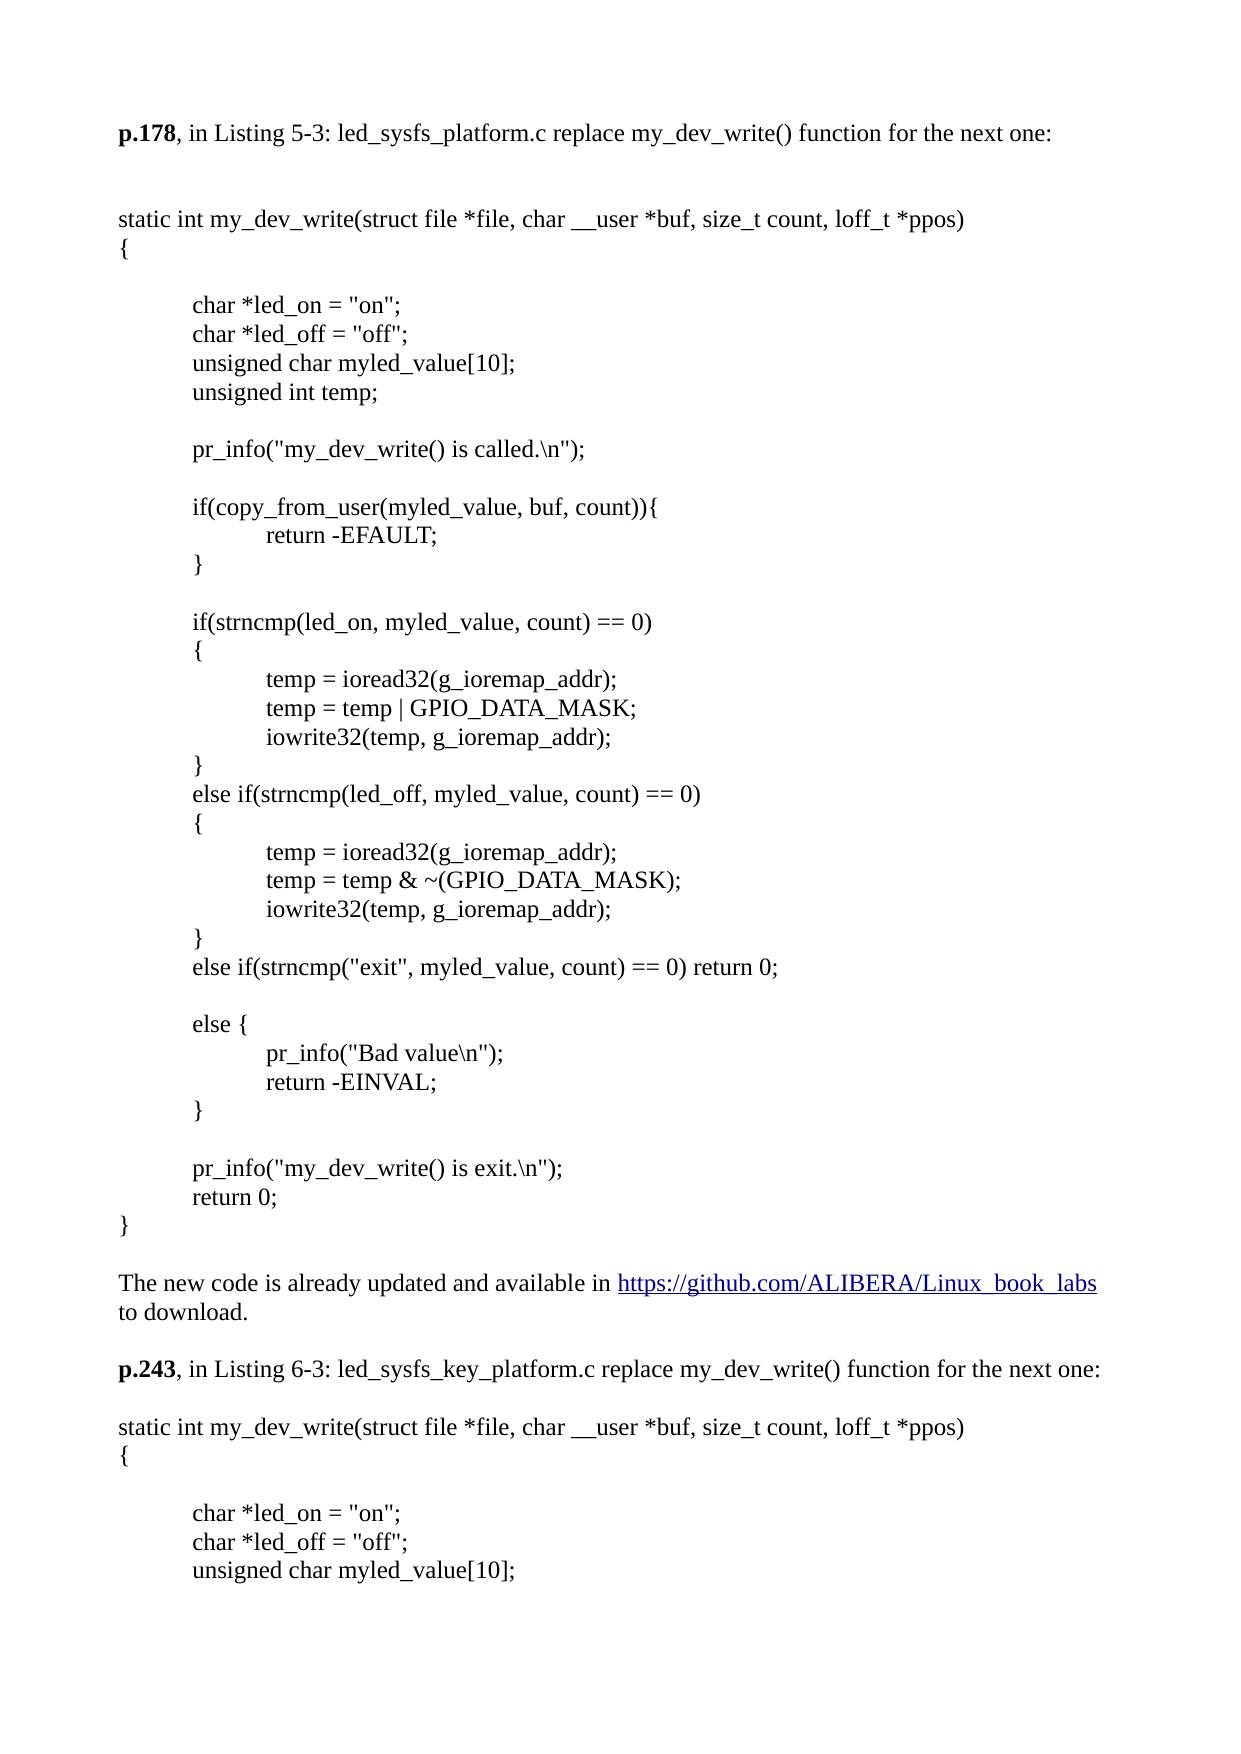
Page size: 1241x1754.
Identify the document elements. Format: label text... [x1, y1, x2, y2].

text char *led_on = "on"; [118, 1498, 1122, 1527]
text } [118, 923, 1122, 952]
text else if(strncmp("exit", myled_value, count) == 0) return 0; [118, 952, 1122, 981]
text } [118, 751, 1122, 779]
text iowrite32(temp, g_ioremap_addr); [118, 722, 1122, 751]
text temp = temp | GPIO_DATA_MASK; [118, 693, 1122, 722]
text static int my_dev_write(struct file *file, char __user *buf, size_t count, loff_t *ppos) [118, 204, 1122, 233]
text } [118, 1211, 1122, 1239]
text { [118, 636, 1122, 664]
text return -EINVAL; [118, 1067, 1122, 1096]
text if(copy_from_user(myled_value, buf, count)){ [118, 492, 1122, 521]
text } [118, 1096, 1122, 1124]
text { [118, 808, 1122, 837]
text pr_info("Bad value\n"); [118, 1038, 1122, 1067]
text iowrite32(temp, g_ioremap_addr); [118, 894, 1122, 923]
text pr_info("my_dev_write() is exit.\n"); [118, 1153, 1122, 1182]
text char *led_on = "on"; [118, 291, 1122, 319]
text pr_info("my_dev_write() is called.\n"); [118, 434, 1122, 463]
text { [118, 233, 1122, 262]
text if(strncmp(led_on, myled_value, count) == 0) [118, 607, 1122, 636]
text char *led_off = "off"; [118, 1527, 1122, 1556]
text } [118, 549, 1122, 578]
text The new code is already updated and available in https://github.com/ALIBERA/Linux_book_labs to download. [118, 1268, 1122, 1326]
text else { [118, 1009, 1122, 1038]
text { [118, 1441, 1122, 1469]
text temp = ioread32(g_ioremap_addr); [118, 837, 1122, 866]
text else if(strncmp(led_off, myled_value, count) == 0) [118, 779, 1122, 808]
text return -EFAULT; [118, 521, 1122, 549]
text char *led_off = "off"; [118, 319, 1122, 348]
text temp = ioread32(g_ioremap_addr); [118, 664, 1122, 693]
text unsigned int temp; [118, 377, 1122, 406]
text p.243, in Listing 6-3: led_sysfs_key_platform.c replace my_dev_write() function for the next one: [118, 1354, 1122, 1383]
text return 0; [118, 1182, 1122, 1211]
text unsigned char myled_value[10]; [118, 1556, 1122, 1584]
text temp = temp & ~(GPIO_DATA_MASK); [118, 866, 1122, 894]
text static int my_dev_write(struct file *file, char __user *buf, size_t count, loff_t *ppos) [118, 1412, 1122, 1441]
text unsigned char myled_value[10]; [118, 348, 1122, 377]
text p.178, in Listing 5-3: led_sysfs_platform.c replace my_dev_write() function for the next one: [118, 118, 1122, 147]
